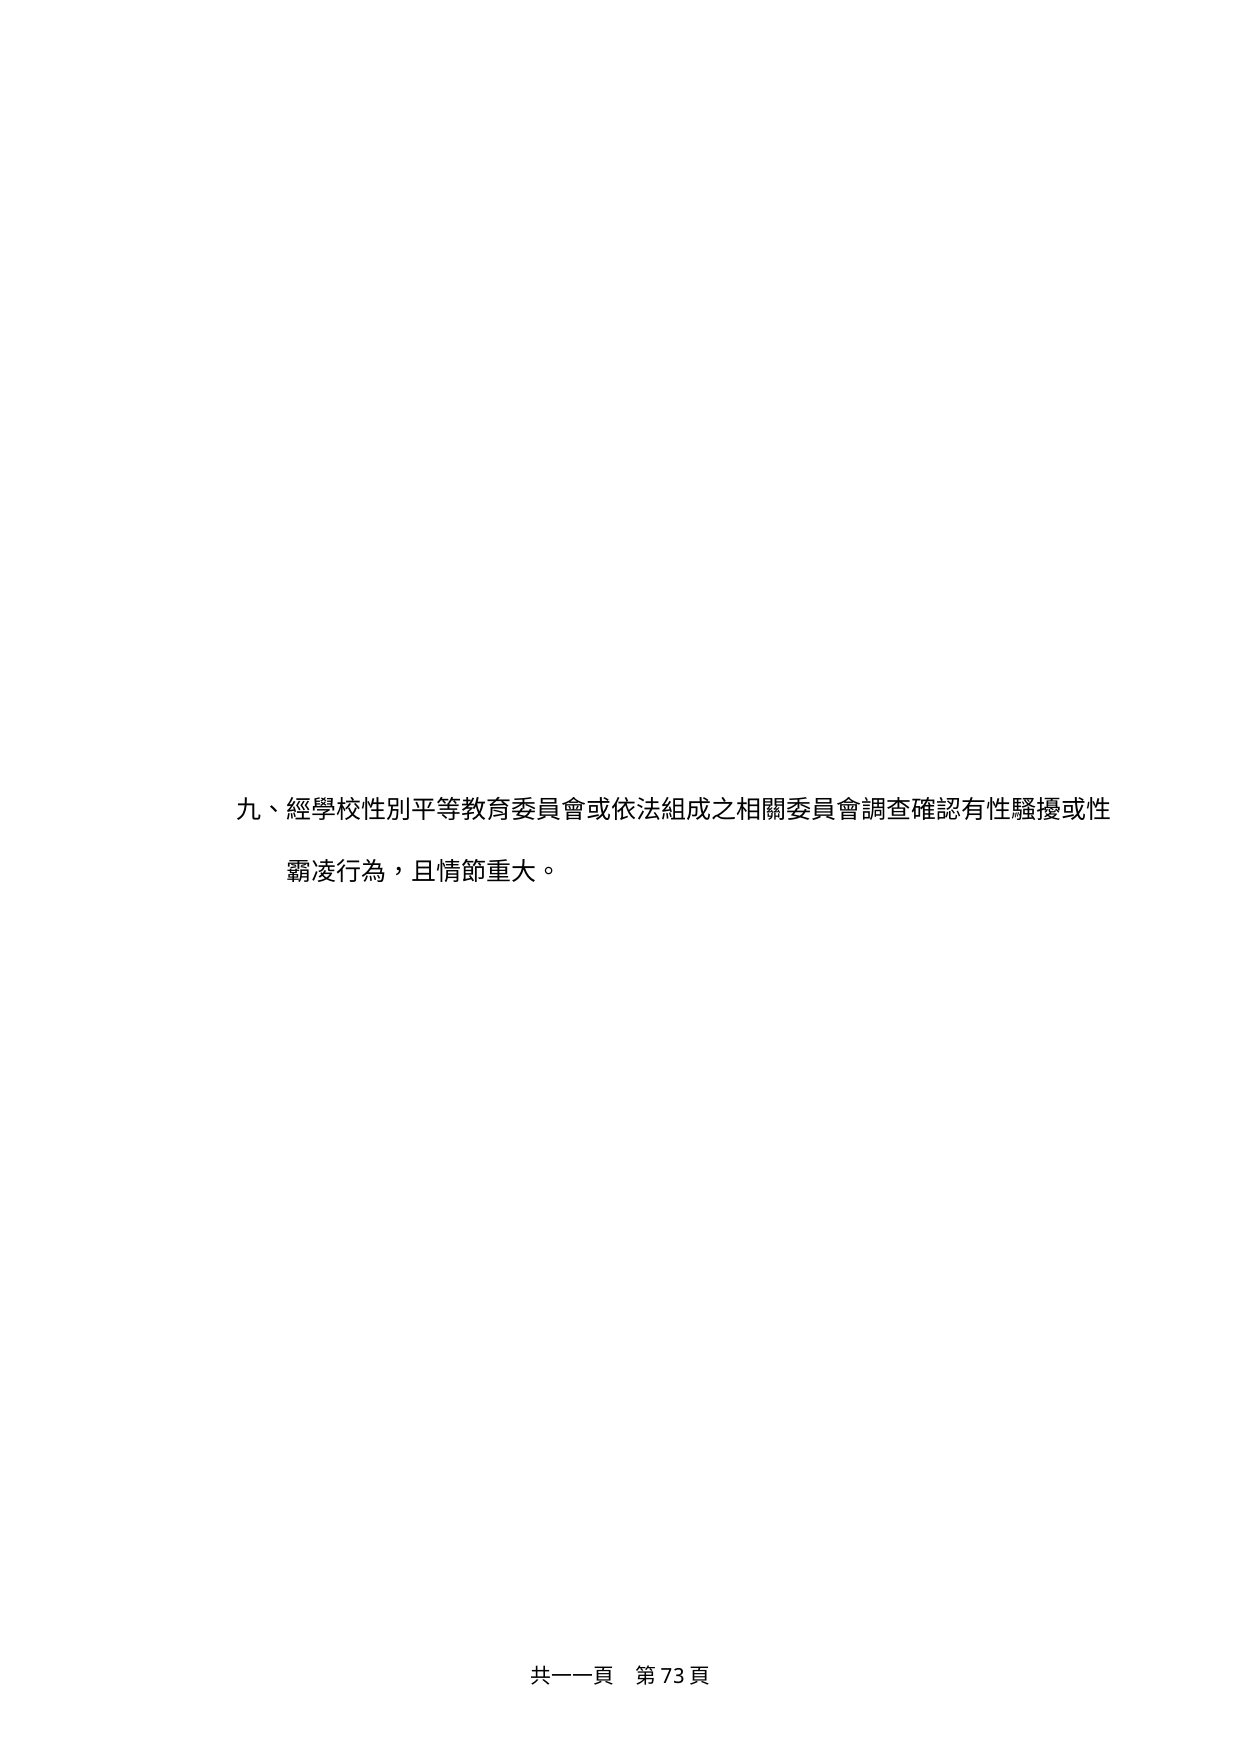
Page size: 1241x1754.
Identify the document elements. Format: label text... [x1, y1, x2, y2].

text 九、經學校性別平等教育委員會或依法組成之相關委員會調查確認有性騷擾或性霸凌行為，且情節重大。 [236, 766, 1122, 891]
